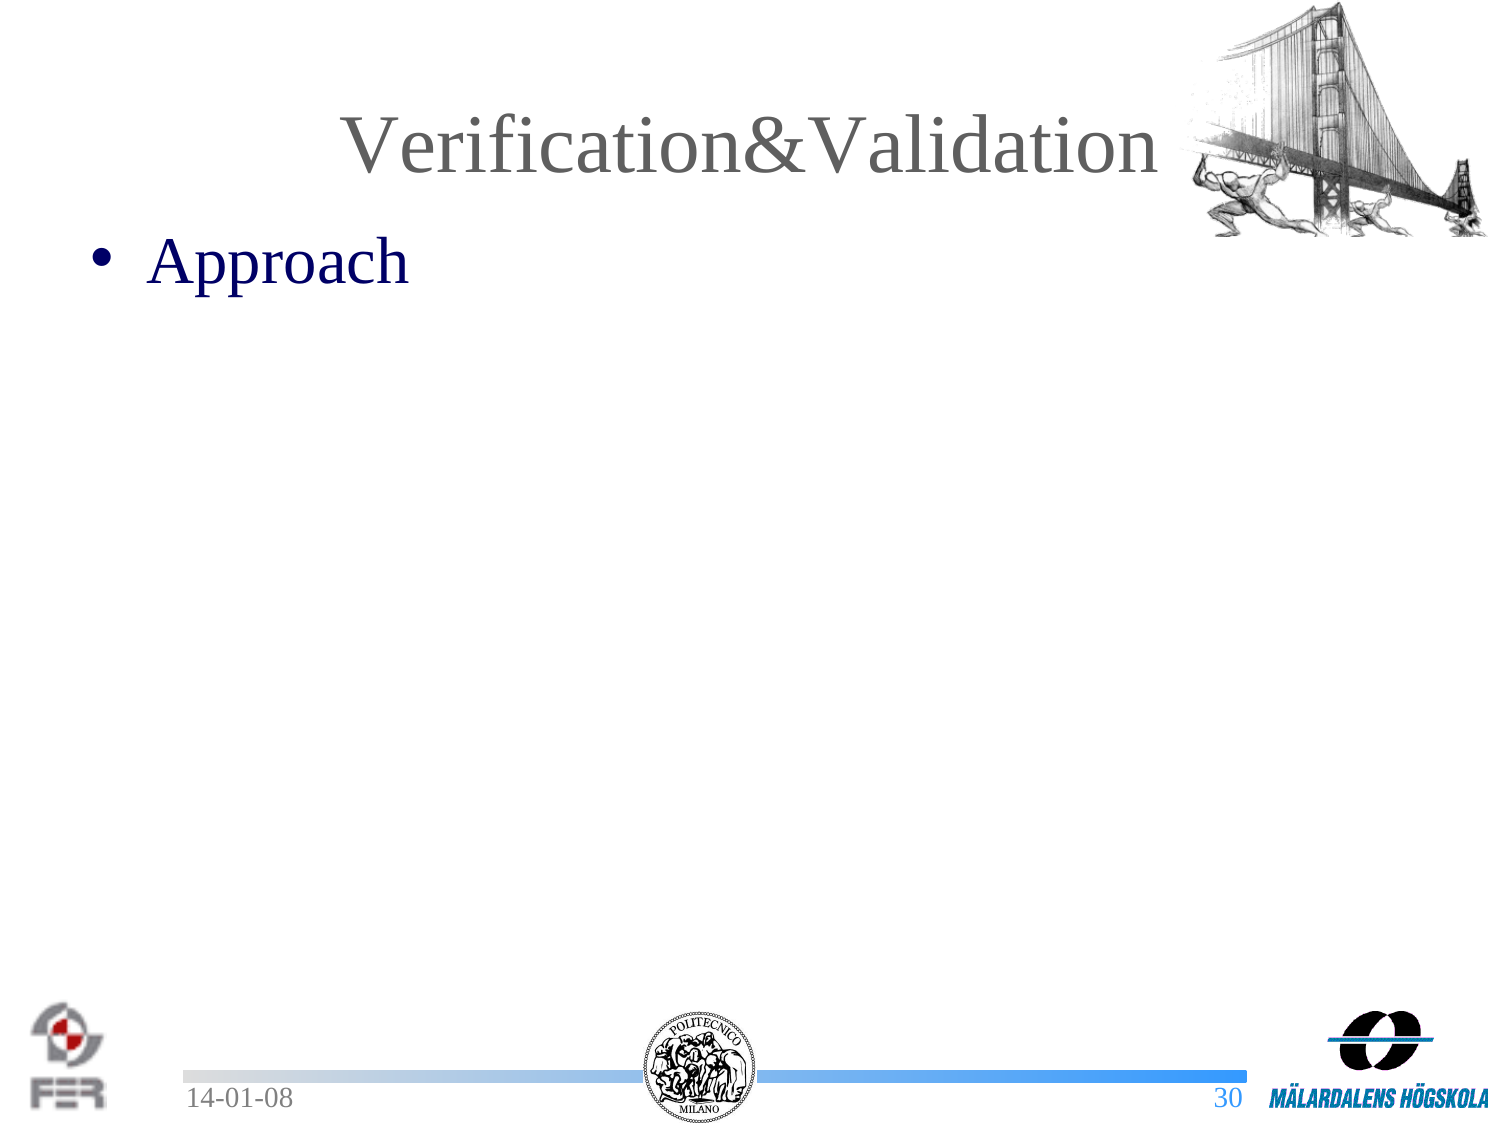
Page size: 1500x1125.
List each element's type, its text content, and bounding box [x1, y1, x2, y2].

picture [1435, 1096, 1441, 1104]
picture [1368, 1093, 1374, 1104]
picture [29, 987, 107, 1125]
title Verification&Validation [75, 45, 1175, 209]
list Approach [75, 209, 1426, 952]
picture [1175, 0, 1488, 237]
text_box [1186, 1070, 1258, 1114]
picture [643, 1011, 757, 1123]
picture [1454, 1091, 1459, 1108]
text_box 14-01-08 [171, 1070, 396, 1114]
picture [1269, 1011, 1488, 1108]
